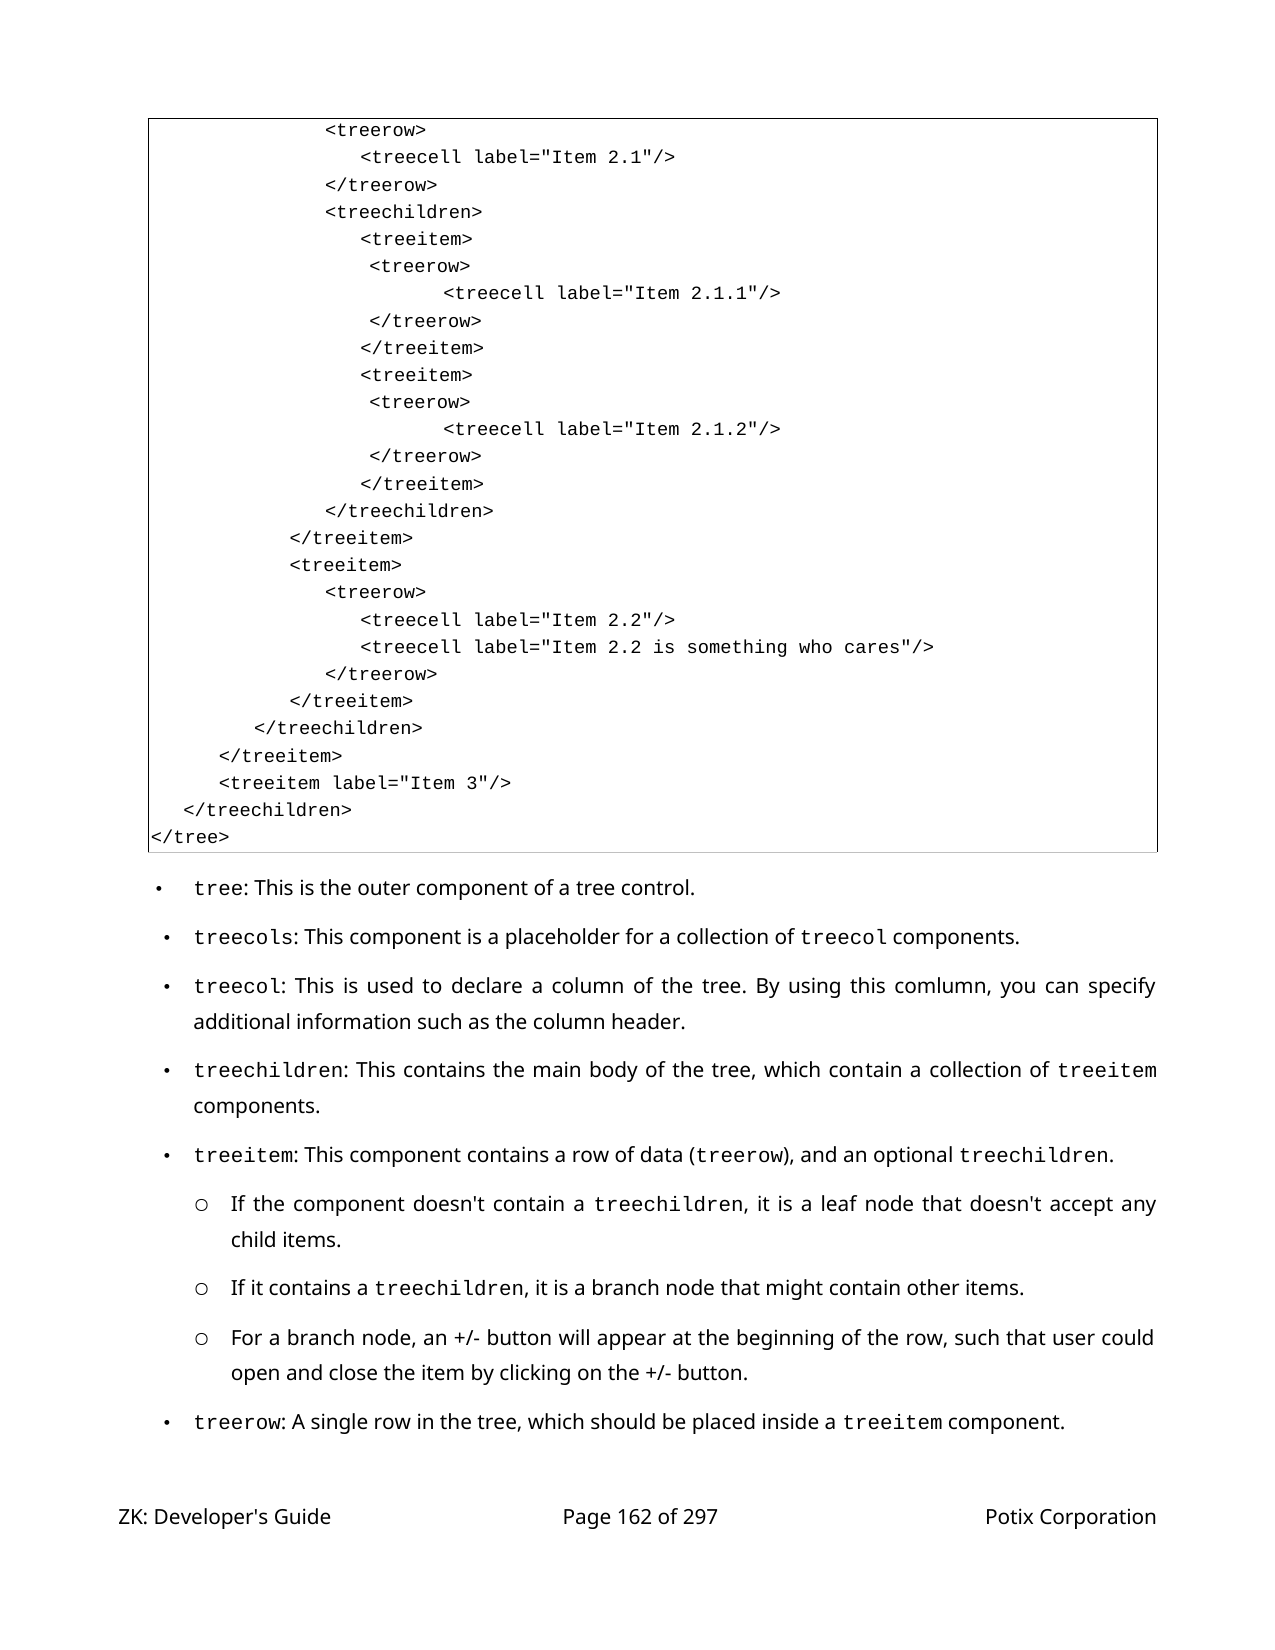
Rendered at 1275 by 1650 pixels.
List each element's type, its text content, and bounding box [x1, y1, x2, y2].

text <treeitem> [149, 553, 1157, 577]
text <treerow> [149, 390, 1157, 414]
text </treeitem> [149, 472, 1157, 496]
text <treerow> [149, 254, 1157, 278]
text <treecell label="Item 2.1.1"/> [149, 281, 1157, 306]
text <treecell label="Item 2.2 is something who cares"/> [149, 635, 1157, 659]
list If the component doesn't contain a treechildren, it is a leaf node that doesn't accept any child items. [193, 1189, 1157, 1253]
text <treeitem label="Item 3"/> [149, 771, 1157, 795]
text </treeitem> [149, 743, 1157, 768]
text </treerow> [149, 444, 1157, 469]
list tree: This is the outer component of a tree control. [156, 873, 1157, 901]
list treecol: This is used to declare a column of the tree. By using this comlumn, you can specify additional information such as the column header. [164, 971, 1157, 1035]
text </tree> [149, 825, 1157, 852]
text <treerow> [149, 580, 1157, 604]
list treecols: This component is a placeholder for a collection of treecol components. [164, 922, 1157, 951]
text <treeitem> [149, 227, 1157, 251]
list treerow: A single row in the tree, which should be placed inside a treeitem component. [164, 1407, 1157, 1435]
text </treeitem> [149, 526, 1157, 550]
text </treechildren> [149, 716, 1157, 741]
text <treeitem> [149, 363, 1157, 387]
text <treecell label="Item 2.1"/> [149, 145, 1157, 169]
text </treerow> [149, 308, 1157, 333]
list If it contains a treechildren, it is a branch node that might contain other items. [193, 1273, 1157, 1302]
text <treecell label="Item 2.2"/> [149, 607, 1157, 632]
list For a branch node, an +/- button will appear at the beginning of the row, such that user could open and close the item by clicking on the +/- button. [193, 1323, 1157, 1386]
text </treerow> [149, 662, 1157, 686]
text </treerow> [149, 172, 1157, 197]
list treechildren: This contains the main body of the tree, which contain a collection of treeitem components. [164, 1056, 1157, 1119]
text </treechildren> [149, 798, 1157, 822]
text <treecell label="Item 2.1.2"/> [149, 417, 1157, 441]
list treeitem: This component contains a row of data (treerow), and an optional treechildren. [164, 1140, 1157, 1168]
text </treechildren> [149, 499, 1157, 523]
text </treeitem> [149, 689, 1157, 713]
text <treerow> [149, 119, 1157, 142]
text <treechildren> [149, 200, 1157, 224]
text </treeitem> [149, 336, 1157, 360]
